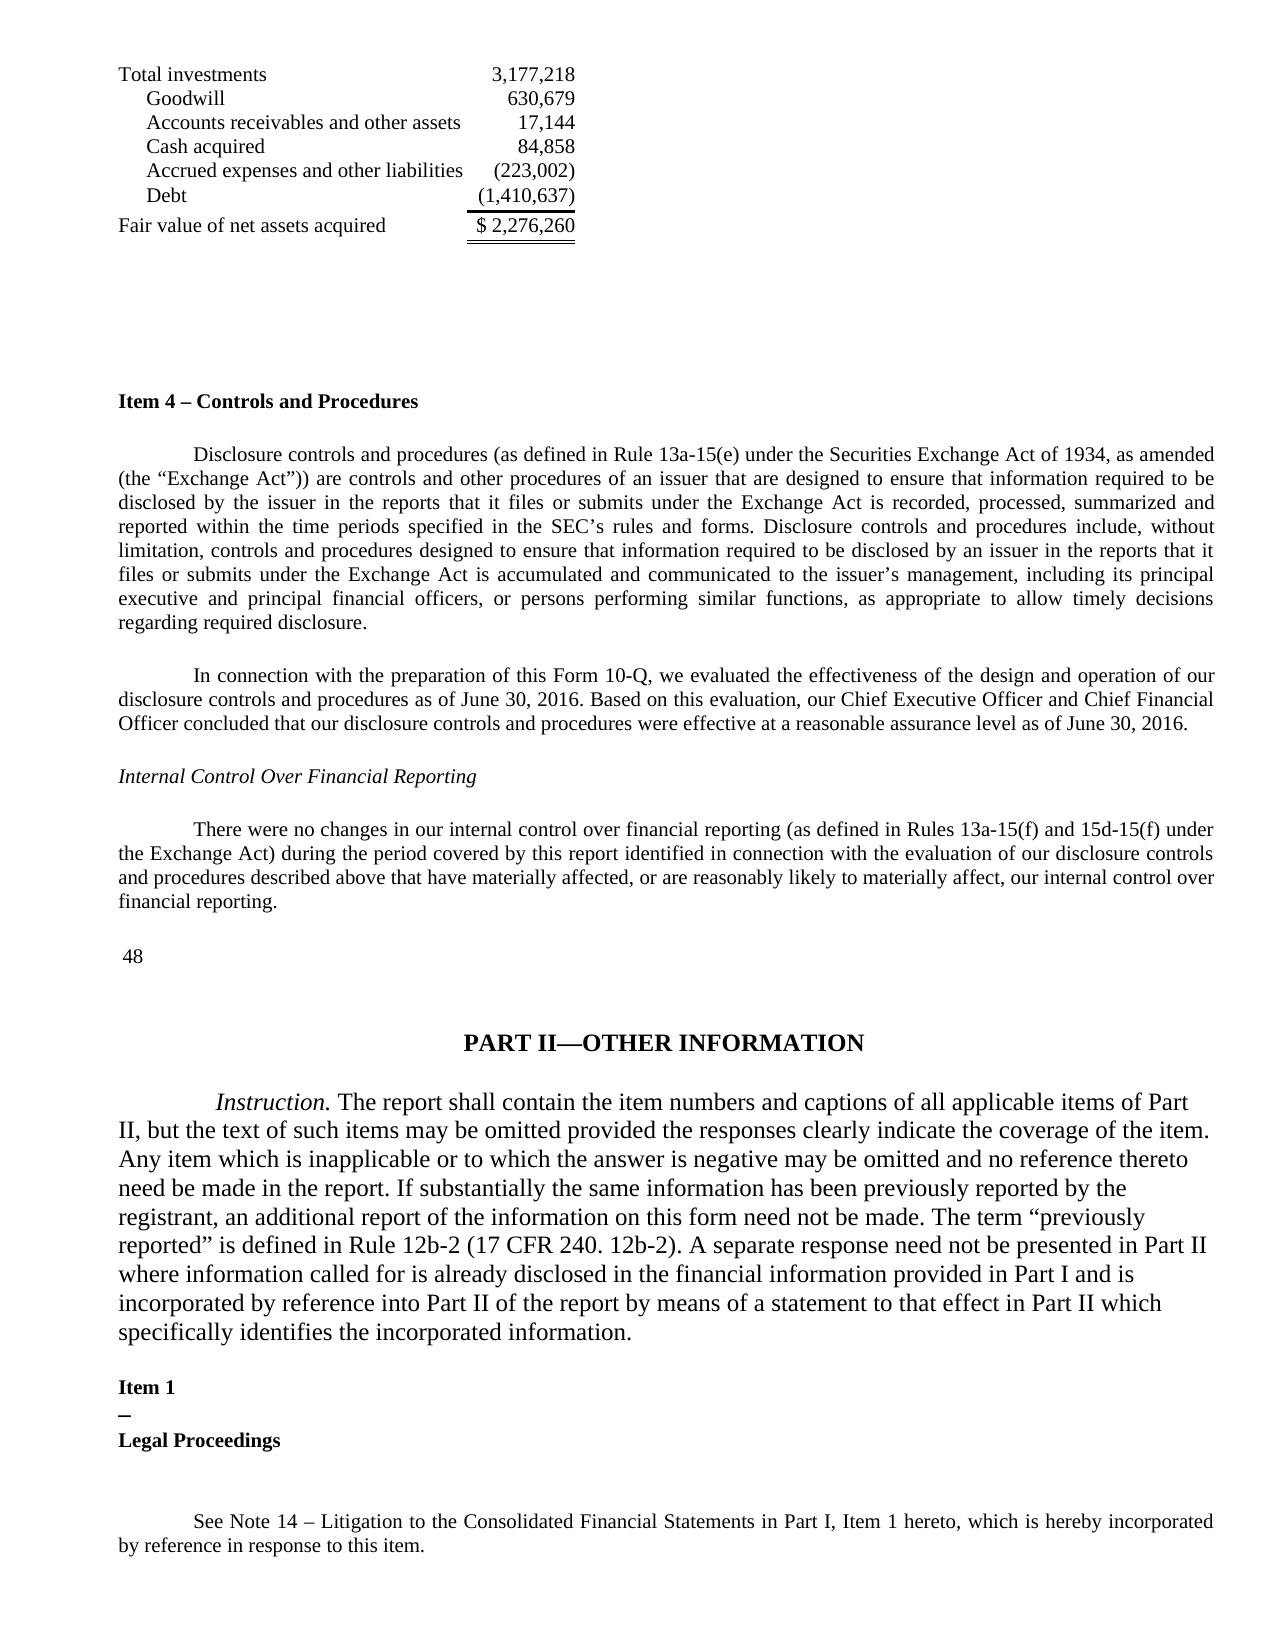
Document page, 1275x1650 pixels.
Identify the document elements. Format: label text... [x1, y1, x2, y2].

table_cell Debt [118, 183, 467, 209]
table_cell (1,410,637) [467, 183, 575, 209]
table_cell Accounts receivables and other assets [118, 110, 467, 134]
table_cell 630,679 [467, 86, 575, 110]
table_cell $ 2,276,260 [467, 213, 575, 239]
text Disclosure controls and procedures (as defined in Rule 13a-15(e) under the Securities Exchange Act of 1934, as amended (the “Exchange Act”)) are controls and other procedures of an issuer that are designed to ensure that information required to be disclosed by the issuer in the reports that it files or submits under the Exchange Act is recorded, processed, summarized and reported within the time periods specified in the SEC’s rules and forms. Disclosure controls and procedures include, without limitation, controls and procedures designed to ensure that information required to be disclosed by an issuer in the reports that it files or submits under the Exchange Act is accumulated and communicated to the issuer’s management, including its principal executive and principal financial officers, or persons performing similar functions, as appropriate to allow timely decisions regarding required disclosure. [118, 442, 1216, 634]
text Instruction. The report shall contain the item numbers and captions of all applicable items of Part II, but the text of such items may be omitted provided the responses clearly indicate the coverage of the item. Any item which is inapplicable or to which the answer is negative may be omitted and no reference thereto need be made in the report. If substantially the same information has been previously reported by the registrant, an additional report of the information on this form need not be made. The term “previously reported” is defined in Rule 12b-2 (17 CFR 240. 12b-2). A separate response need not be presented in Part II where information called for is already disclosed in the financial information provided in Part I and is incorporated by reference into Part II of the report by means of a statement to that effect in Part II which specifically identifies the incorporated information. [118, 1087, 1216, 1346]
text ​ [118, 331, 1216, 360]
text See Note 14 – Litigation to the Consolidated Financial Statements in Part I, Item 1 hereto, which is hereby incorporated by reference in response to this item. [118, 1509, 1216, 1557]
table_cell Fair value of net assets acquired [118, 210, 467, 239]
table_cell 84,858 [467, 134, 575, 158]
text – [118, 1399, 1216, 1428]
table_cell 17,144 [467, 110, 575, 134]
table_cell Cash acquired [118, 134, 467, 158]
table_cell Total investments [118, 59, 467, 86]
table_cell (223,002) [467, 159, 575, 182]
table_header 48 [121, 942, 145, 970]
text Item 4 – Controls and Procedures [118, 389, 1216, 413]
table_cell Goodwill [118, 86, 467, 110]
text In connection with the preparation of this Form 10-Q, we evaluated the effectiveness of the design and operation of our disclosure controls and procedures as of June 30, 2016. Based on this evaluation, our Chief Executive Officer and Chief Financial Officer concluded that our disclosure controls and procedures were effective at a reasonable assurance level as of June 30, 2016. [118, 663, 1216, 735]
text PART II—OTHER INFORMATION [118, 1028, 1216, 1057]
table_cell 3,177,218 [467, 59, 575, 86]
table_cell Accrued expenses and other liabilities [118, 159, 467, 182]
text Item 1 [118, 1375, 1216, 1399]
text There were no changes in our internal control over financial reporting (as defined in Rules 13a-15(f) and 15d-15(f) under the Exchange Act) during the period covered by this report identified in connection with the evaluation of our disclosure controls and procedures described above that have materially affected, or are reasonably likely to materially affect, our internal control over financial reporting. [118, 817, 1216, 913]
text Legal Proceedings [118, 1428, 1216, 1452]
text Internal Control Over Financial Reporting [118, 764, 1216, 788]
